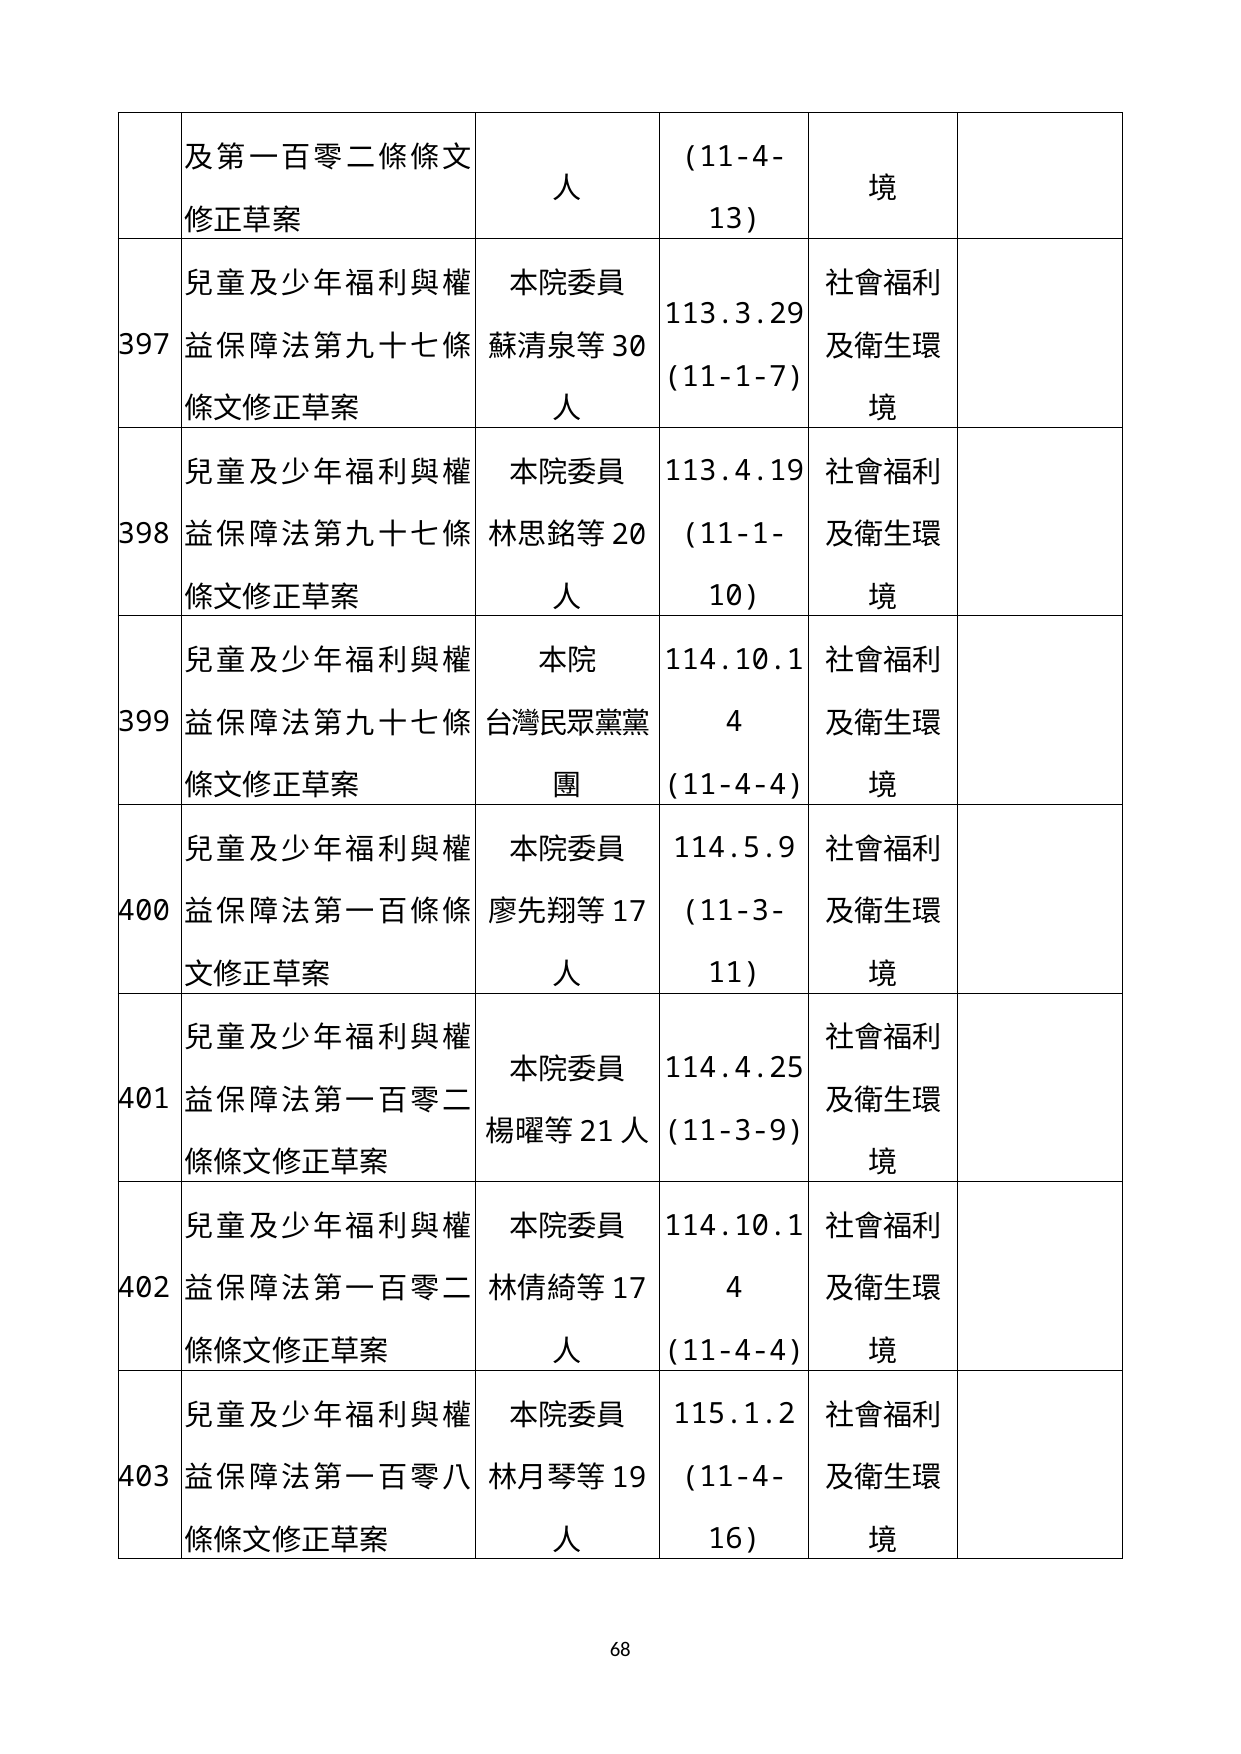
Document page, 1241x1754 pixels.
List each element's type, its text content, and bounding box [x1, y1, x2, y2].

table_cell 115.1.2 (11-4-16) [660, 1371, 808, 1558]
table_cell 本院委員 林思銘等20人 [476, 428, 659, 615]
table_cell 兒童及少年福利與權益保障法第一百零二條條文修正草案 [182, 1182, 475, 1369]
table_cell [121, 1090, 128, 1101]
table_cell [958, 1182, 1122, 1369]
table_cell [121, 1279, 128, 1290]
table_cell [119, 428, 181, 615]
table_cell [958, 428, 1122, 615]
table_cell 社會福利及衛生環境 [809, 428, 957, 615]
table_cell [958, 239, 1122, 427]
table_cell 113.4.19 (11-1-10) [660, 428, 808, 615]
table_cell 本院委員 林倩綺等17人 [476, 1182, 659, 1369]
table_cell 社會福利及衛生環境 [809, 1371, 957, 1558]
table_cell 114.10.14 (11-4-4) [660, 1182, 808, 1369]
table_cell 社會福利及衛生環境 [809, 1182, 957, 1369]
table_cell [958, 113, 1122, 238]
table_cell 114.4.25 (11-3-9) [660, 994, 808, 1181]
table_cell 兒童及少年福利與權益保障法第九十七條條文修正草案 [182, 239, 475, 427]
table_cell [119, 805, 181, 992]
table_cell 本院 台灣民眾黨黨團 [476, 616, 659, 804]
table_cell 兒童及少年福利與權益保障法第九十七條條文修正草案 [182, 616, 475, 804]
table_cell [121, 902, 128, 913]
table_cell [958, 805, 1122, 992]
table_cell 兒童及少年福利與權益保障法第一百零二條條文修正草案 [182, 994, 475, 1181]
table_cell 本院委員 廖先翔等17人 [476, 805, 659, 992]
table_cell (11-4-13) [660, 113, 808, 238]
table_cell 社會福利及衛生環境 [809, 239, 957, 427]
table_cell 兒童及少年福利與權益保障法第一百零八條條文修正草案 [182, 1371, 475, 1558]
table_cell 人 [476, 113, 659, 238]
table_cell 境 [809, 113, 957, 238]
table_cell [119, 239, 181, 427]
table_cell 社會福利及衛生環境 [809, 616, 957, 804]
table_cell [958, 616, 1122, 804]
table_cell 社會福利及衛生環境 [809, 805, 957, 992]
table_cell 兒童及少年福利與權益保障法第一百條條文修正草案 [182, 805, 475, 992]
table_cell 兒童及少年福利與權益保障法第九十七條條文修正草案 [182, 428, 475, 615]
table_cell 及第一百零二條條文修正草案 [182, 113, 475, 238]
table_cell [958, 994, 1122, 1181]
table_cell 113.3.29 (11-1-7) [660, 239, 808, 427]
table_cell [119, 113, 181, 238]
table_cell 本院委員 林月琴等19 人 [476, 1371, 659, 1558]
table_cell 社會福利及衛生環境 [809, 994, 957, 1181]
table_cell [119, 1371, 181, 1558]
table_cell 114.5.9 (11-3-11) [660, 805, 808, 992]
table_cell [119, 994, 181, 1181]
table_cell 114.10.14 (11-4-4) [660, 616, 808, 804]
table_cell [958, 1371, 1122, 1558]
table_cell [121, 1468, 128, 1479]
table_cell [119, 1182, 181, 1369]
table_cell 本院委員 楊曜等21人 [476, 994, 659, 1181]
table_cell [119, 616, 181, 804]
table_cell 本院委員 蘇清泉等30人 [476, 239, 659, 427]
